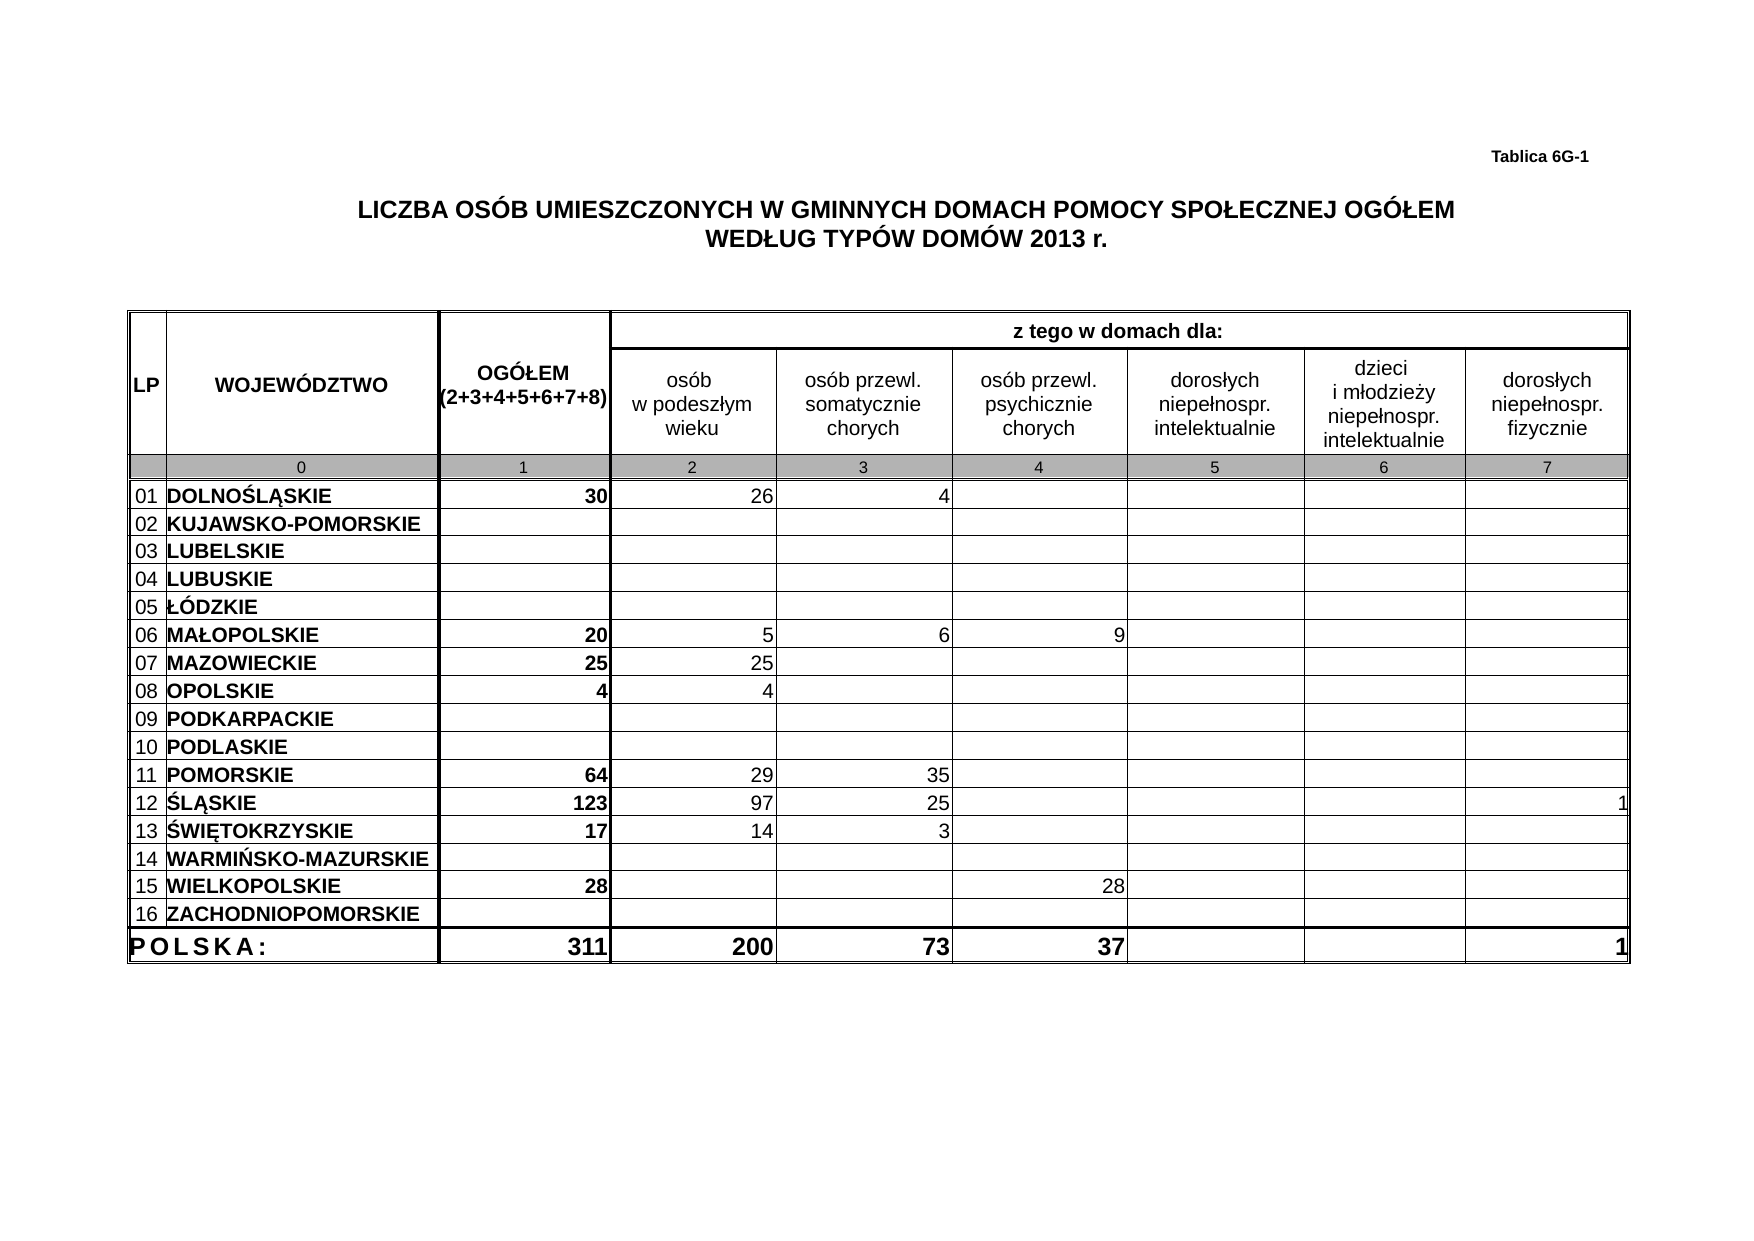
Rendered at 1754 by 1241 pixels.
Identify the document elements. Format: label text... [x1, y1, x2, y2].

table_cell 05 [131, 592, 166, 619]
table_cell 9 [953, 620, 1127, 647]
table_cell [1128, 536, 1304, 563]
table_cell [953, 481, 1127, 507]
table_cell [953, 899, 1127, 926]
table_cell [1305, 620, 1465, 647]
table_cell 1 [1466, 929, 1627, 961]
subtitle LICZBA OSÓB UMIESZCZONYCH W GMINNYCH DOMACH POMOCY SPOŁECZNEJ OGÓŁEM [148, 195, 1665, 223]
table_cell dorosłych niepełnospr. intelektualnie [1128, 350, 1304, 454]
table_cell [612, 536, 776, 563]
table_cell OPOLSKIE [167, 676, 437, 703]
table_cell [953, 592, 1127, 619]
table_cell [953, 509, 1127, 535]
table_cell 16 [131, 899, 166, 926]
table_cell 11 [131, 760, 166, 787]
table_cell [1128, 481, 1304, 507]
table_cell 25 [612, 648, 776, 675]
table_cell [1305, 648, 1465, 675]
table_cell [1128, 788, 1304, 814]
table_cell [1128, 676, 1304, 703]
table_cell [441, 536, 609, 563]
table_cell [1305, 676, 1465, 703]
table_cell 07 [131, 648, 166, 675]
table_cell [953, 648, 1127, 675]
subtitle WEDŁUG TYPÓW DOMÓW 2013 r. [148, 223, 1665, 252]
table_cell [777, 844, 952, 870]
table_cell 6 [1305, 455, 1465, 477]
table_cell 15 [131, 871, 166, 898]
table_cell 29 [612, 760, 776, 787]
table_cell 30 [441, 481, 609, 507]
table_cell [612, 871, 776, 898]
table_cell [1128, 871, 1304, 898]
table_cell [1305, 732, 1465, 759]
table_cell [441, 704, 609, 731]
table_cell [441, 564, 609, 591]
table_cell 3 [777, 455, 952, 477]
table_cell [1128, 899, 1304, 926]
table_cell [777, 648, 952, 675]
table_cell [1466, 676, 1627, 703]
table_cell [1305, 509, 1465, 535]
table_cell POLSKA: [131, 929, 437, 961]
text Tablica 6G-1 [148, 147, 1665, 166]
table_cell 03 [131, 536, 166, 563]
table_cell [1466, 816, 1627, 842]
table_cell [1305, 760, 1465, 787]
table_cell [1128, 620, 1304, 647]
table_cell 4 [777, 481, 952, 507]
table_cell [612, 564, 776, 591]
table_cell [1128, 592, 1304, 619]
table_cell dzieci i młodzieży niepełnospr. intelektualnie [1305, 350, 1465, 454]
table_cell [441, 509, 609, 535]
table_cell 35 [777, 760, 952, 787]
table_cell [441, 592, 609, 619]
table_cell 123 [441, 788, 609, 814]
table_cell 73 [777, 929, 952, 961]
table_cell MAZOWIECKIE [167, 648, 437, 675]
table_cell [1305, 899, 1465, 926]
table_cell 4 [953, 455, 1127, 477]
table_cell [1466, 760, 1627, 787]
table_cell [1128, 732, 1304, 759]
table_cell POMORSKIE [167, 760, 437, 787]
table_header z tego w domach dla: [612, 313, 1627, 347]
table_cell [777, 536, 952, 563]
table_cell WARMIŃSKO-MAZURSKIE [167, 844, 437, 870]
table_cell [1305, 564, 1465, 591]
table_cell [1305, 788, 1465, 814]
table_cell KUJAWSKO-POMORSKIE [167, 509, 437, 535]
table_cell 06 [131, 620, 166, 647]
table_cell PODLASKIE [167, 732, 437, 759]
table_cell [1305, 704, 1465, 731]
table_cell 200 [612, 929, 776, 961]
table_cell [1466, 509, 1627, 535]
table_cell 13 [131, 816, 166, 842]
table_cell osób przewl. psychicznie chorych [953, 350, 1127, 454]
table_cell 64 [441, 760, 609, 787]
table_cell [777, 704, 952, 731]
table_cell [612, 509, 776, 535]
table_cell 37 [953, 929, 1127, 961]
table_cell 28 [953, 871, 1127, 898]
table_cell [1466, 844, 1627, 870]
table_cell osób przewl. somatycznie chorych [777, 350, 952, 454]
table_cell [1466, 704, 1627, 731]
table_cell 26 [612, 481, 776, 507]
table_cell [953, 844, 1127, 870]
table_cell 08 [131, 676, 166, 703]
table_cell 311 [441, 929, 609, 961]
table_cell [1128, 564, 1304, 591]
table_cell 0 [167, 455, 437, 477]
table_cell [777, 564, 952, 591]
table_cell [1128, 844, 1304, 870]
table_cell ZACHODNIOPOMORSKIE [167, 899, 437, 926]
table_cell [1128, 704, 1304, 731]
table_cell [1466, 648, 1627, 675]
table_cell 25 [441, 648, 609, 675]
table_cell 6 [777, 620, 952, 647]
table_cell 04 [131, 564, 166, 591]
table_cell ŚLĄSKIE [167, 788, 437, 814]
table_cell [777, 871, 952, 898]
table_cell [777, 676, 952, 703]
table_cell 01 [131, 481, 166, 507]
table_cell [1305, 536, 1465, 563]
table_cell 3 [777, 816, 952, 842]
table_cell [612, 592, 776, 619]
table_cell ŚWIĘTOKRZYSKIE [167, 816, 437, 842]
table_cell [777, 732, 952, 759]
table_cell [1128, 648, 1304, 675]
table_cell [953, 676, 1127, 703]
table_cell DOLNOŚLĄSKIE [167, 481, 437, 507]
table_cell [1305, 871, 1465, 898]
table_cell [1466, 564, 1627, 591]
table_cell 02 [131, 509, 166, 535]
table_cell [1128, 760, 1304, 787]
table_cell [441, 899, 609, 926]
table_cell [953, 704, 1127, 731]
table_cell [612, 899, 776, 926]
table_cell [1466, 620, 1627, 647]
table_cell 1 [441, 455, 609, 477]
table_header LP [131, 313, 166, 454]
table_cell [953, 760, 1127, 787]
table_cell [131, 455, 166, 477]
table_cell 12 [131, 788, 166, 814]
table_cell [612, 844, 776, 870]
table_cell 14 [131, 844, 166, 870]
table_cell dorosłych niepełnospr. fizycznie [1466, 350, 1627, 454]
table_cell MAŁOPOLSKIE [167, 620, 437, 647]
table_cell 09 [131, 704, 166, 731]
table_cell 1 [1466, 788, 1627, 814]
table_cell [1128, 816, 1304, 842]
table_cell 14 [612, 816, 776, 842]
table_cell 25 [777, 788, 952, 814]
table_cell 28 [441, 871, 609, 898]
table_cell [953, 816, 1127, 842]
table_cell [441, 844, 609, 870]
table_cell [441, 732, 609, 759]
table_cell [1128, 929, 1304, 961]
table_cell 2 [612, 455, 776, 477]
table_cell [1466, 481, 1627, 507]
table_header WOJEWÓDZTWO [167, 313, 437, 454]
table_cell 17 [441, 816, 609, 842]
table_cell 4 [612, 676, 776, 703]
table_cell LUBUSKIE [167, 564, 437, 591]
table_cell [777, 592, 952, 619]
table_cell [1128, 509, 1304, 535]
table_cell LUBELSKIE [167, 536, 437, 563]
table_cell 7 [1466, 455, 1627, 477]
table_cell [953, 536, 1127, 563]
table_header OGÓŁEM (2+3+4+5+6+7+8) [441, 313, 609, 454]
table_cell 5 [1128, 455, 1304, 477]
table_cell [777, 509, 952, 535]
table_cell [1466, 536, 1627, 563]
table_cell [612, 704, 776, 731]
table_cell [1305, 592, 1465, 619]
table_cell 10 [131, 732, 166, 759]
table_cell [612, 732, 776, 759]
table_cell [953, 564, 1127, 591]
table_cell 4 [441, 676, 609, 703]
table_cell 5 [612, 620, 776, 647]
table_cell [953, 732, 1127, 759]
table_cell [1305, 929, 1465, 961]
table_cell [1466, 732, 1627, 759]
table_cell ŁÓDZKIE [167, 592, 437, 619]
table_cell [1305, 816, 1465, 842]
table_cell osób w podeszłym wieku [612, 350, 776, 454]
table_cell [1466, 592, 1627, 619]
table_cell [953, 788, 1127, 814]
table_cell [1305, 844, 1465, 870]
table_cell 20 [441, 620, 609, 647]
table_cell WIELKOPOLSKIE [167, 871, 437, 898]
table_cell 97 [612, 788, 776, 814]
table_cell [1305, 481, 1465, 507]
table_cell [1466, 871, 1627, 898]
table_cell PODKARPACKIE [167, 704, 437, 731]
table_cell [1466, 899, 1627, 926]
table_cell [777, 899, 952, 926]
